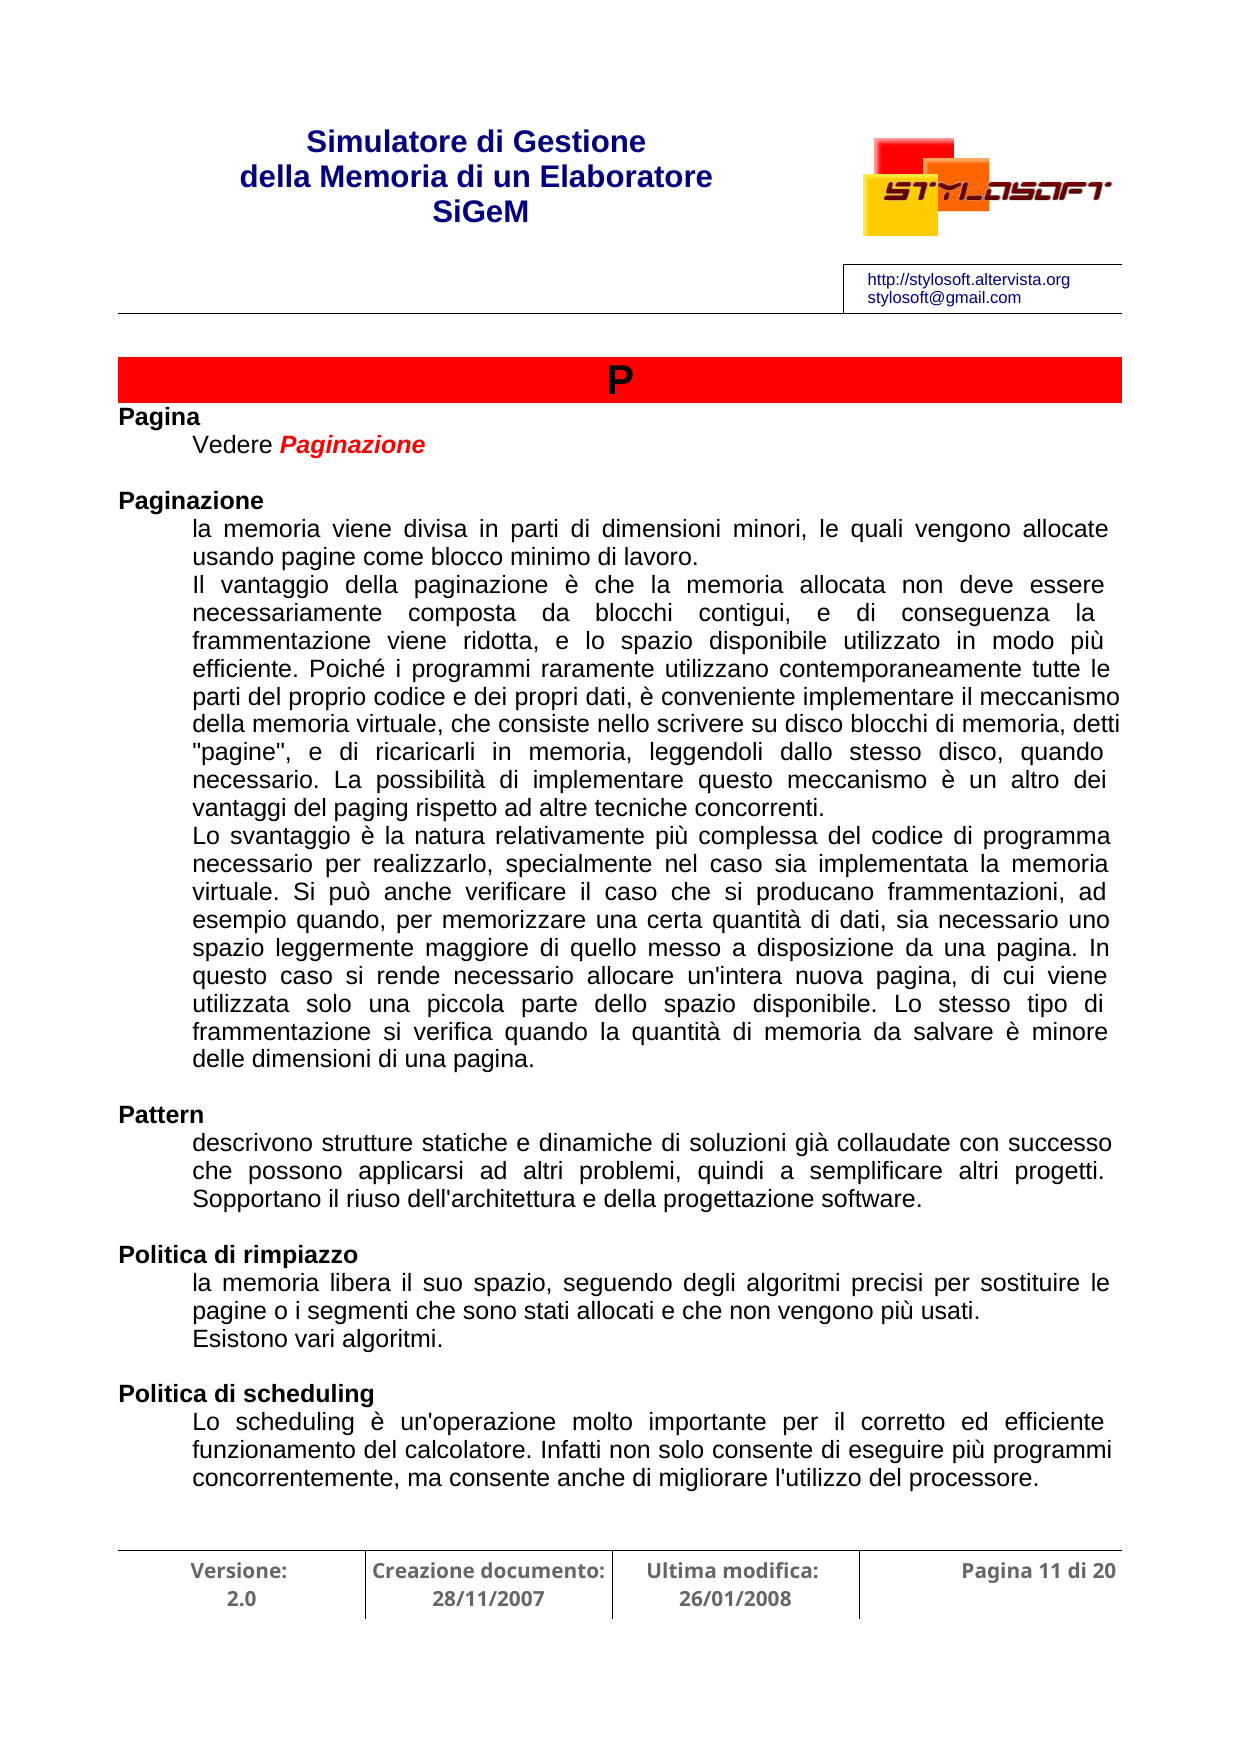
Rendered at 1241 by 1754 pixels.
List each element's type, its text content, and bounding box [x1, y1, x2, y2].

picture [848, 123, 1117, 247]
text Esistono vari algoritmi. [118, 1324, 1122, 1352]
text Politica di rimpiazzo [118, 1241, 1122, 1268]
text la memoria viene divisa in parti di dimensioni minori, le quali vengono allocate usando pagine come blocco minimo di lavoro. [118, 515, 1122, 571]
text Pagina [118, 403, 1122, 431]
text Politica di scheduling [118, 1380, 1122, 1408]
text Vedere Paginazione [118, 431, 1122, 459]
text Pattern [118, 1101, 1122, 1129]
text Paginazione [118, 487, 1122, 515]
text Il vantaggio della paginazione è che la memoria allocata non deve essere necessariamente composta da blocchi contigui, e di conseguenza la frammentazione viene ridotta, e lo spazio disponibile utilizzato in modo più efficiente. Poiché i programmi raramente utilizzano contemporaneamente tutte le parti del proprio codice e dei propri dati, è conveniente implementare il meccanismo della memoria virtuale, che consiste nello scrivere su disco blocchi di memoria, detti "pagine", e di ricaricarli in memoria, leggendoli dallo stesso disco, quando necessario. La possibilità di implementare questo meccanismo è un altro dei vantaggi del paging rispetto ad altre tecniche concorrenti. [118, 571, 1122, 822]
text Lo scheduling è un'operazione molto importante per il corretto ed efficiente funzionamento del calcolatore. Infatti non solo consente di eseguire più programmi concorrentemente, ma consente anche di migliorare l'utilizzo del processore. [118, 1408, 1122, 1492]
text P [118, 357, 1122, 403]
text la memoria libera il suo spazio, seguendo degli algoritmi precisi per sostituire le pagine o i segmenti che sono stati allocati e che non vengono più usati. [118, 1268, 1122, 1324]
text descrivono strutture statiche e dinamiche di soluzioni già collaudate con successo che possono applicarsi ad altri problemi, quindi a semplificare altri progetti. Sopportano il riuso dell'architettura e della progettazione software. [118, 1129, 1122, 1213]
text Lo svantaggio è la natura relativamente più complessa del codice di programma necessario per realizzarlo, specialmente nel caso sia implementata la memoria virtuale. Si può anche verificare il caso che si producano frammentazioni, ad esempio quando, per memorizzare una certa quantità di dati, sia necessario uno spazio leggermente maggiore di quello messo a disposizione da una pagina. In questo caso si rende necessario allocare un'intera nuova pagina, di cui viene utilizzata solo una piccola parte dello spazio disponibile. Lo stesso tipo di frammentazione si verifica quando la quantità di memoria da salvare è minore delle dimensioni di una pagina. [118, 822, 1122, 1073]
